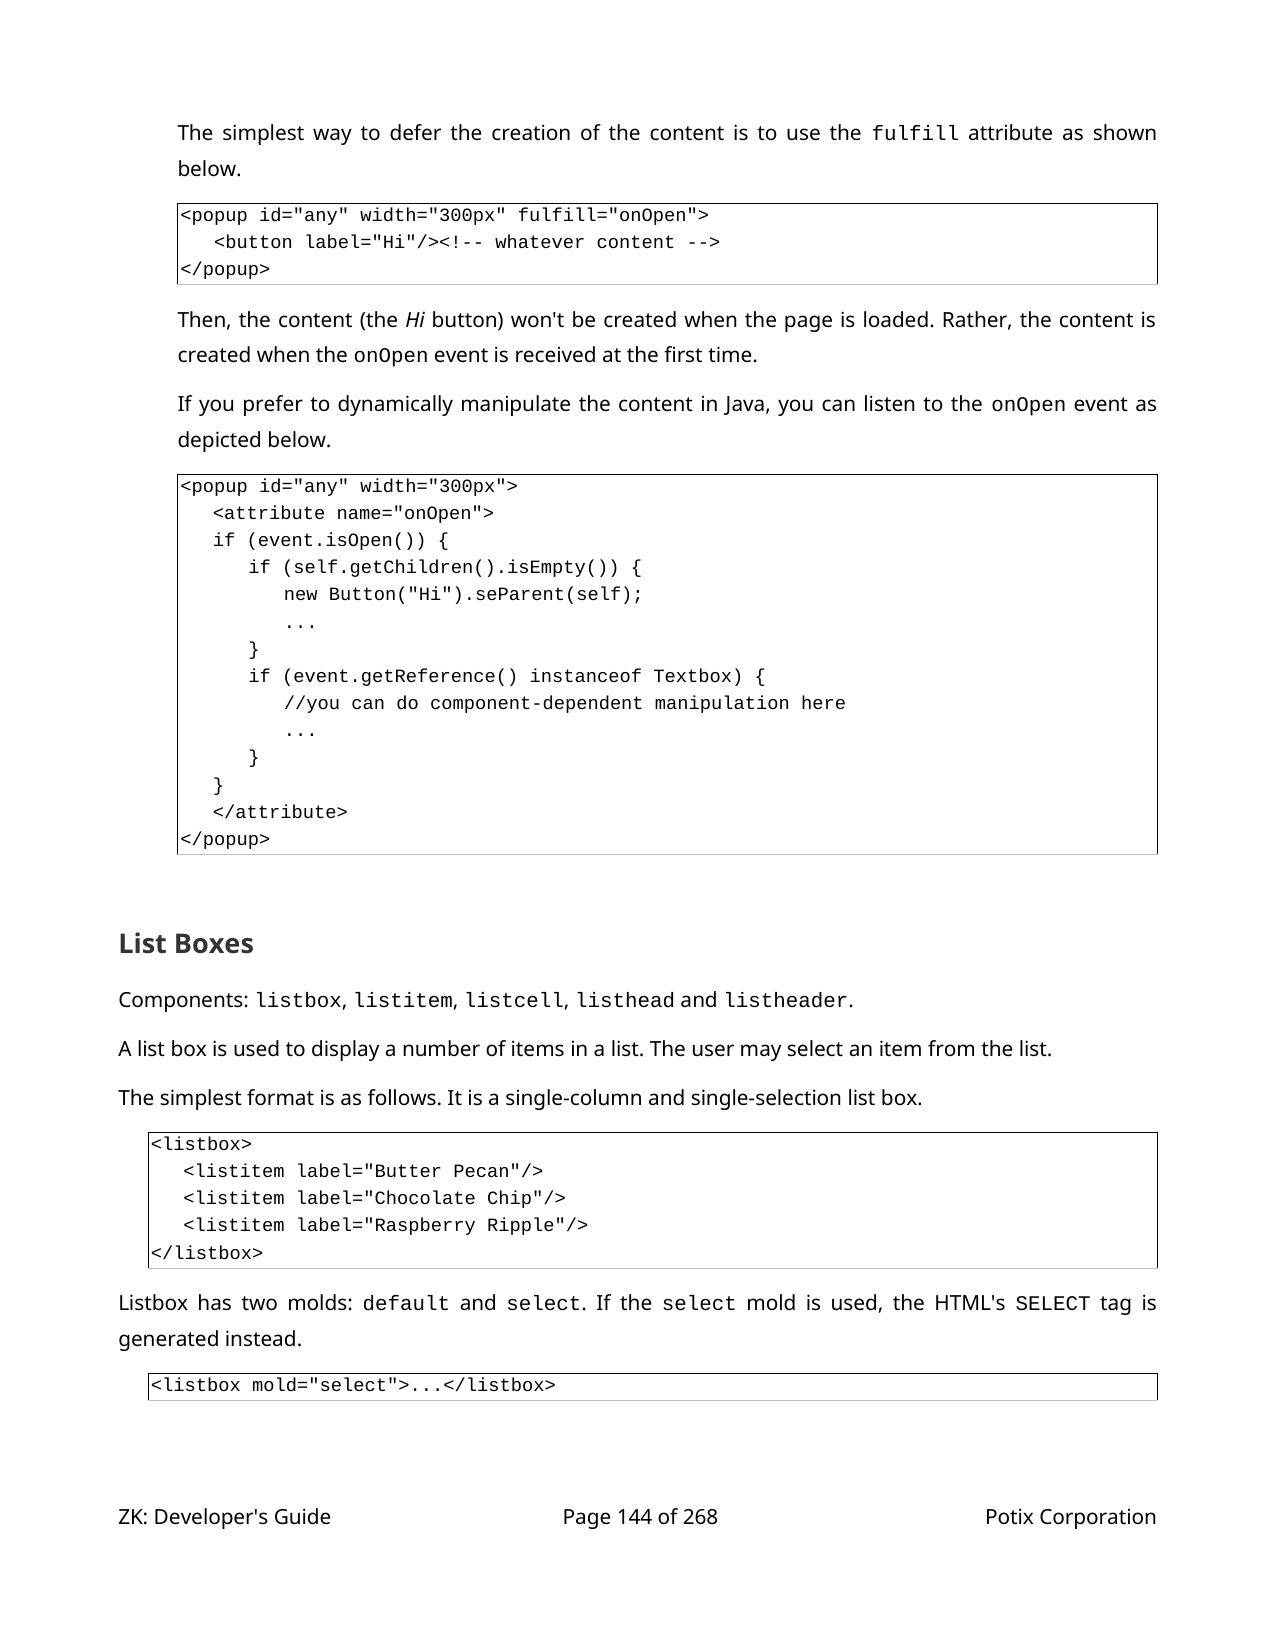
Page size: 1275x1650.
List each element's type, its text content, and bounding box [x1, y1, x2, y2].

text <popup id="any" width="300px" fulfill="onOpen"> [178, 204, 1157, 227]
text <button label="Hi"/><!-- whatever content --> [178, 230, 1157, 254]
text The simplest format is as follows. It is a single-column and single-selection list box. [118, 1083, 1157, 1111]
text If you prefer to dynamically manipulate the content in Java, you can listen to the onOpen event as depicted below. [177, 389, 1157, 453]
text <listitem label="Chocolate Chip"/> [149, 1186, 1157, 1210]
text //you can do component-dependent manipulation here [178, 691, 1157, 715]
subtitle List Boxes [118, 924, 1157, 961]
text </popup> [178, 257, 1157, 284]
text } [178, 745, 1157, 770]
text if (self.getChildren().isEmpty()) { [178, 555, 1157, 579]
text <attribute name="onOpen"> [178, 501, 1157, 525]
text <listbox mold="select">...</listbox> [149, 1374, 1157, 1400]
text <popup id="any" width="300px"> [178, 475, 1157, 498]
text </listbox> [149, 1241, 1157, 1268]
text ... [178, 718, 1157, 742]
text A list box is used to display a number of items in a list. The user may select an item from the list. [118, 1034, 1157, 1062]
text new Button("Hi").seParent(self); [178, 582, 1157, 607]
text if (event.isOpen()) { [178, 528, 1157, 552]
text The simplest way to defer the creation of the content is to use the fulfill attribute as shown below. [177, 118, 1157, 182]
text ... [178, 609, 1157, 634]
text </attribute> </popup> [178, 800, 1157, 854]
text } [178, 637, 1157, 661]
text } [178, 773, 1157, 797]
text <listitem label="Butter Pecan"/> [149, 1159, 1157, 1183]
text <listbox> [149, 1133, 1157, 1156]
text Components: listbox, listitem, listcell, listhead and listheader. [118, 985, 1157, 1013]
text Listbox has two molds: default and select. If the select mold is used, the HTML's SELECT tag is generated instead. [118, 1288, 1157, 1352]
text <listitem label="Raspberry Ripple"/> [149, 1213, 1157, 1238]
text Then, the content (the Hi button) won't be created when the page is loaded. Rather, the content is created when the onOpen event is received at the first time. [177, 305, 1157, 368]
text if (event.getReference() instanceof Textbox) { [178, 664, 1157, 688]
